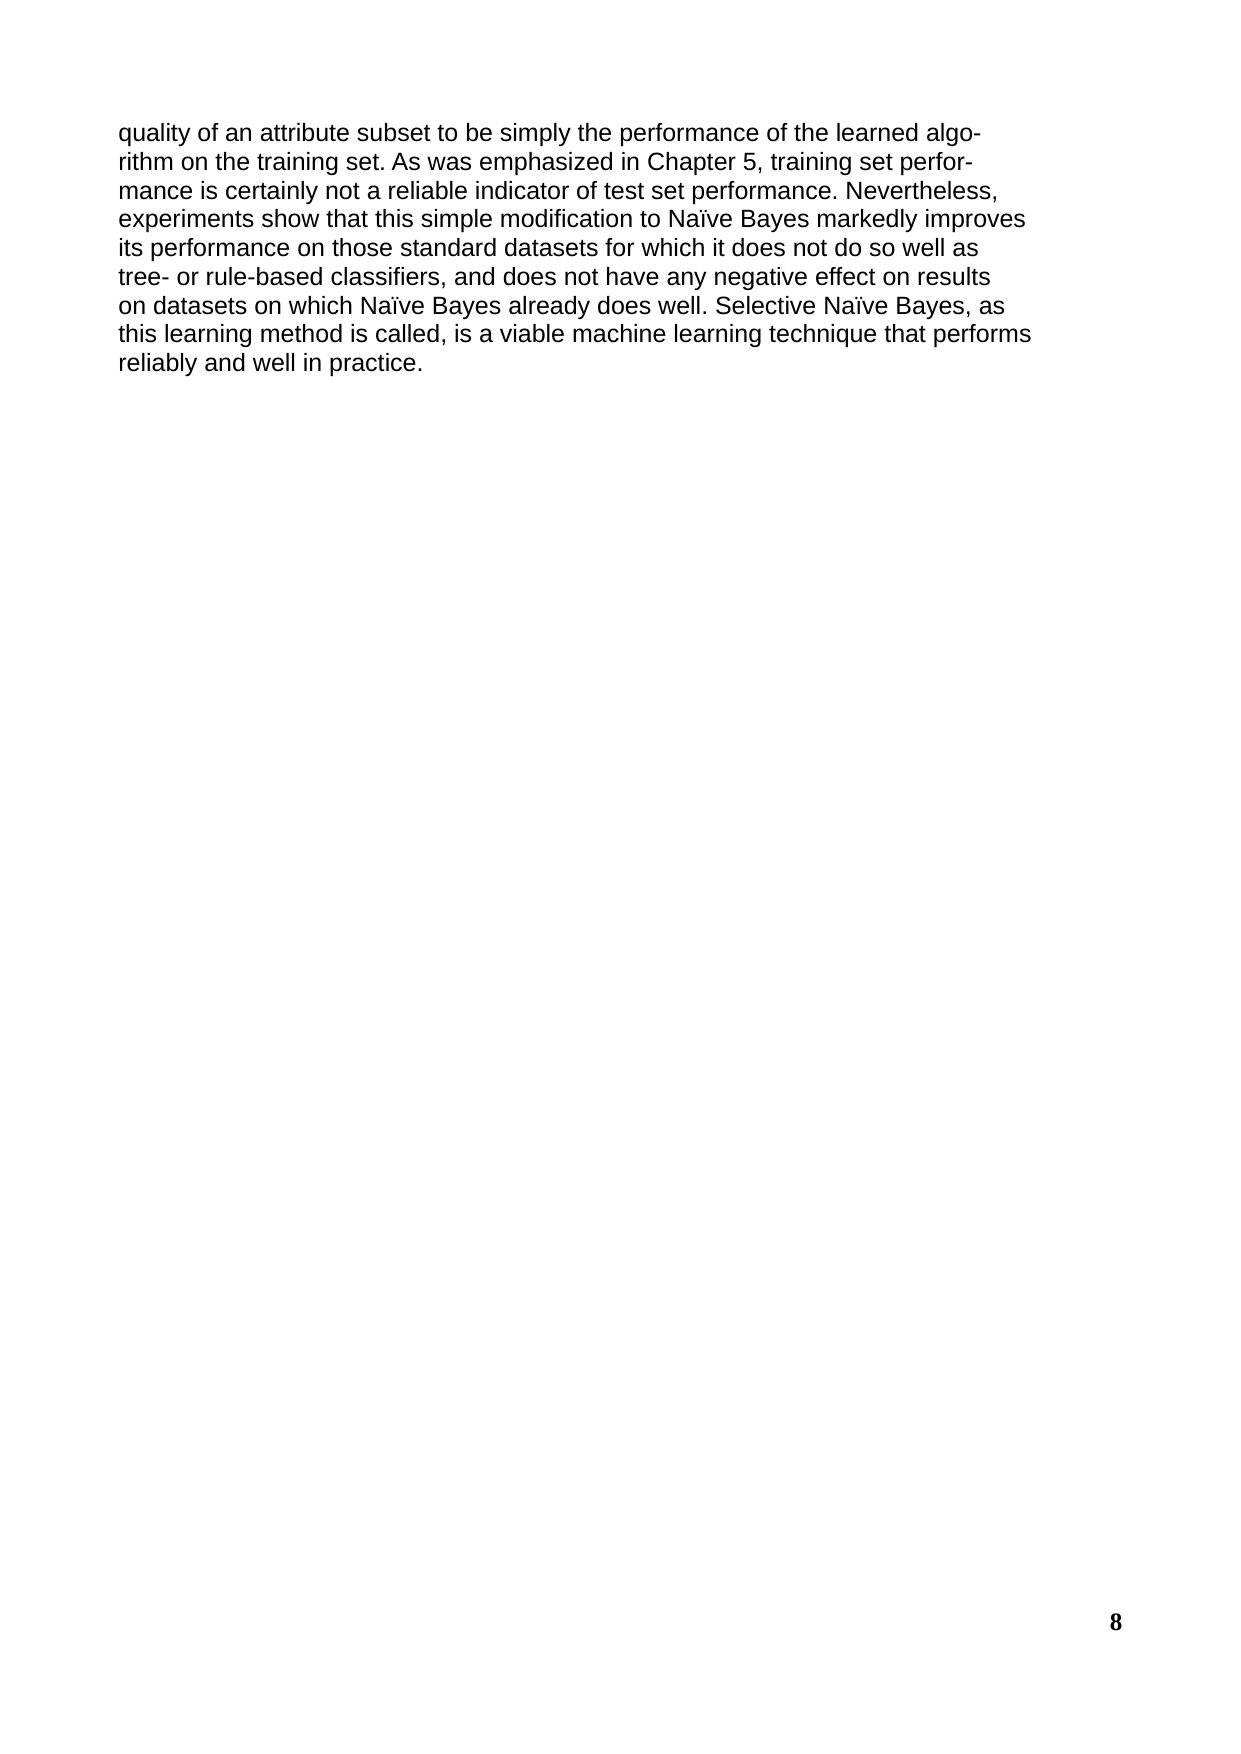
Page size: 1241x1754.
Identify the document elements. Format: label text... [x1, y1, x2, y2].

text tree- or rule-based classifiers, and does not have any negative effect on results [118, 262, 1122, 291]
text on datasets on which Naïve Bayes already does well. Selective Naïve Bayes, as [118, 291, 1122, 319]
text mance is certainly not a reliable indicator of test set performance. Nevertheless, [118, 176, 1122, 204]
text this learning method is called, is a viable machine learning technique that performs [118, 319, 1122, 348]
text quality of an attribute subset to be simply the performance of the learned algo- [118, 118, 1122, 147]
text experiments show that this simple modification to Naïve Bayes markedly improves [118, 204, 1122, 233]
text its performance on those standard datasets for which it does not do so well as [118, 233, 1122, 262]
text rithm on the training set. As was emphasized in Chapter 5, training set perfor- [118, 147, 1122, 176]
text reliably and well in practice. [118, 348, 1122, 377]
